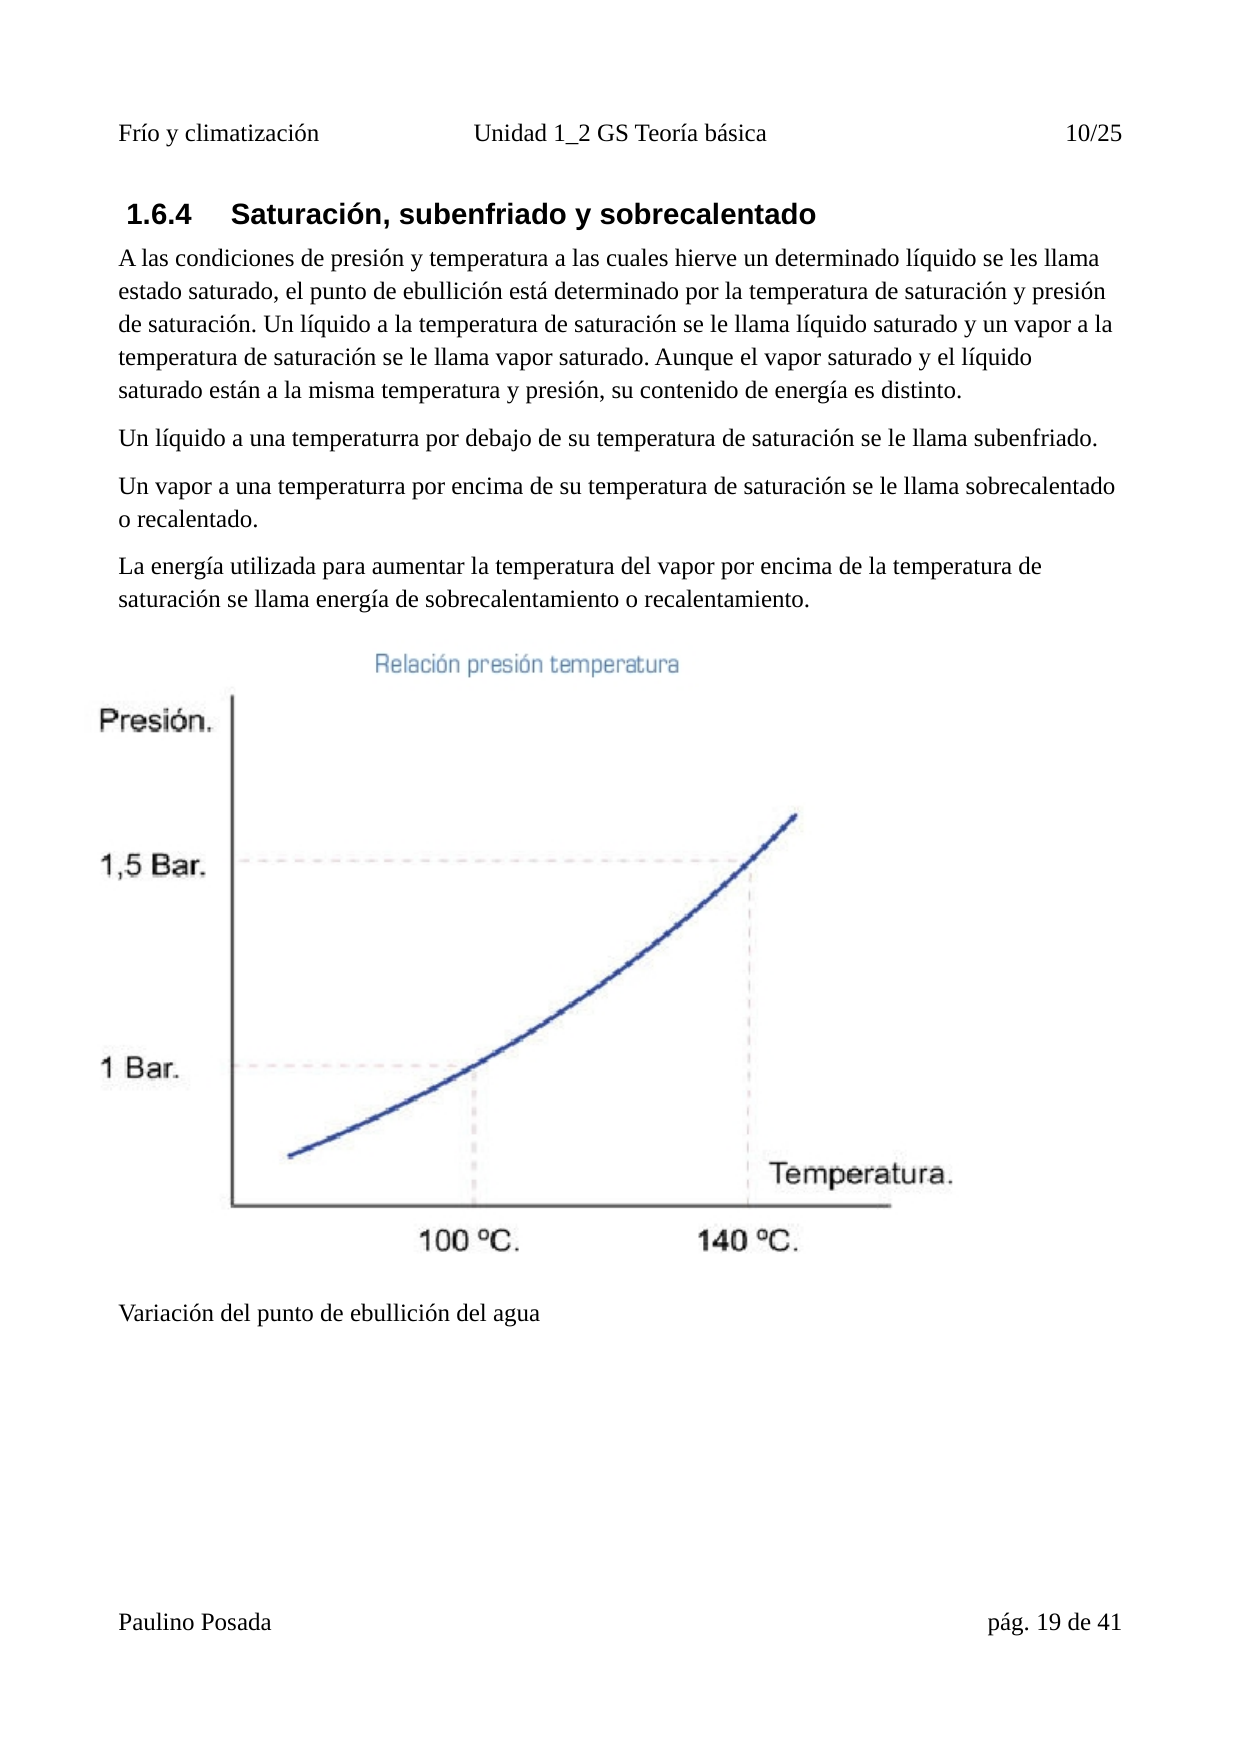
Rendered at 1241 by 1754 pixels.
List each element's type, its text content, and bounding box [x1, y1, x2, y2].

text Un vapor a una temperaturra por encima de su temperatura de saturación se le llama sobrecalentado o recalentado. [118, 471, 1122, 532]
subtitle Saturación, subenfriado y sobrecalentado [118, 197, 1122, 231]
text Un líquido a una temperaturra por debajo de su temperatura de saturación se le llama subenfriado. [118, 423, 1122, 452]
text Variación del punto de ebullición del agua [118, 1298, 1122, 1327]
picture [73, 615, 968, 1277]
text A las condiciones de presión y temperatura a las cuales hierve un determinado líquido se les llama estado saturado, el punto de ebullición está determinado por la temperatura de saturación y presión de saturación. Un líquido a la temperatura de saturación se le llama líquido saturado y un vapor a la temperatura de saturación se le llama vapor saturado. Aunque el vapor saturado y el líquido saturado están a la misma temperatura y presión, su contenido de energía es distinto. [118, 243, 1122, 404]
text La energía utilizada para aumentar la temperatura del vapor por encima de la temperatura de saturación se llama energía de sobrecalentamiento o recalentamiento. [118, 551, 1122, 613]
